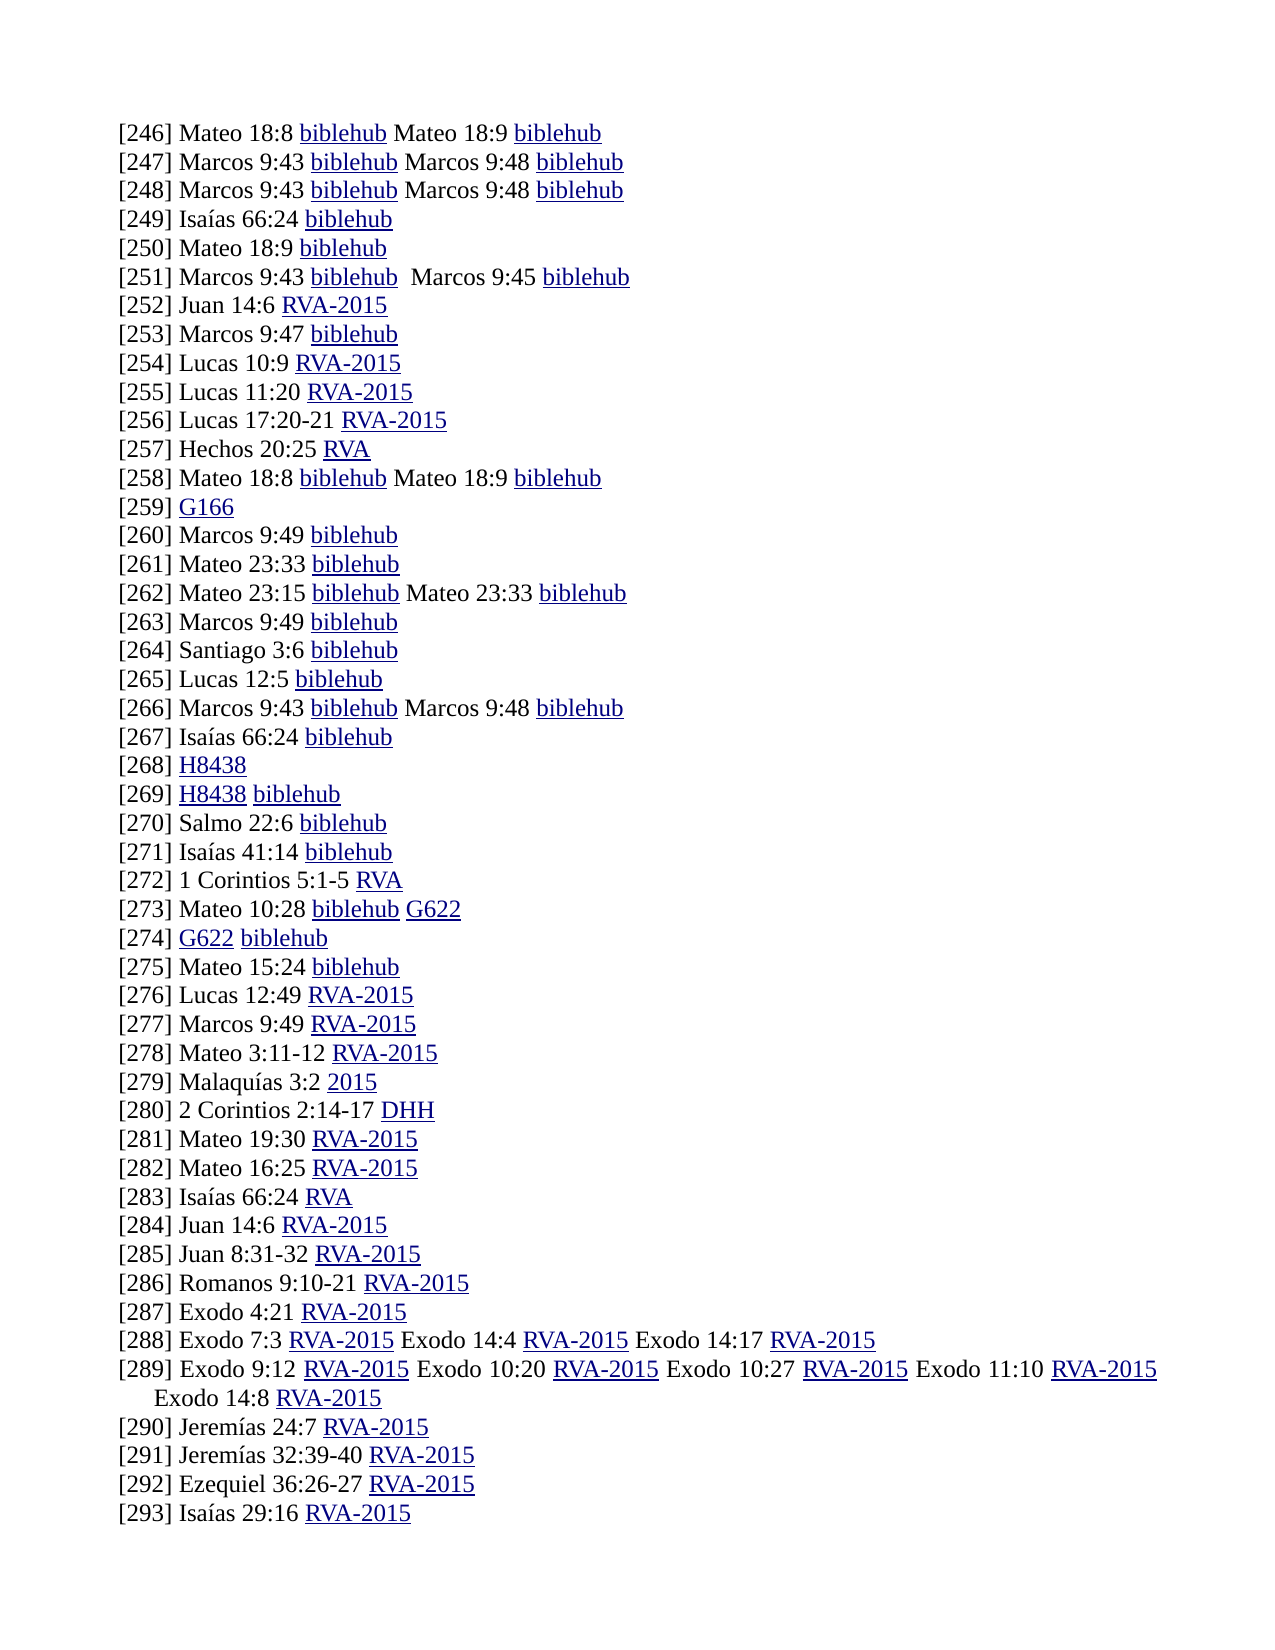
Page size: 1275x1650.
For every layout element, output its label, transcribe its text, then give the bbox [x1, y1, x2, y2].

text Lucas 10:9 RVA-2015 [118, 348, 1157, 377]
text Lucas 12:5 biblehub [118, 664, 1157, 693]
text Lucas 11:20 RVA-2015 [118, 377, 1157, 406]
text Marcos 9:49 RVA-2015 [118, 1009, 1157, 1038]
text Marcos 9:43 biblehub Marcos 9:45 biblehub [118, 262, 1157, 291]
text Salmo 22:6 biblehub [118, 808, 1157, 837]
text Isaías 66:24 biblehub [118, 204, 1157, 233]
text Exodo 4:21 RVA-2015 [118, 1297, 1157, 1326]
text Marcos 9:43 biblehub Marcos 9:48 biblehub [118, 176, 1157, 204]
text Jeremías 24:7 RVA-2015 [118, 1412, 1157, 1441]
text Romanos 9:10-21 RVA-2015 [118, 1268, 1157, 1297]
text 2 Corintios 2:14-17 DHH [118, 1096, 1157, 1124]
text Mateo 18:8 biblehub Mateo 18:9 biblehub [118, 463, 1157, 492]
text Mateo 23:15 biblehub Mateo 23:33 biblehub [118, 578, 1157, 607]
text Mateo 16:25 RVA-2015 [118, 1153, 1157, 1182]
text Mateo 18:8 biblehub Mateo 18:9 biblehub [118, 118, 1157, 147]
text Isaías 66:24 biblehub [118, 722, 1157, 751]
text H8438 biblehub [118, 779, 1157, 808]
text Juan 14:6 RVA-2015 [118, 291, 1157, 319]
text G622 biblehub [118, 923, 1157, 952]
text Mateo 15:24 biblehub [118, 952, 1157, 981]
text Lucas 17:20-21 RVA-2015 [118, 406, 1157, 434]
text Marcos 9:43 biblehub Marcos 9:48 biblehub [118, 147, 1157, 176]
text Mateo 10:28 biblehub G622 [118, 894, 1157, 923]
text Exodo 9:12 RVA-2015 Exodo 10:20 RVA-2015 Exodo 10:27 RVA-2015 Exodo 11:10 RVA-2015 Exodo 14:8 RVA-2015 [118, 1354, 1157, 1412]
text Mateo 18:9 biblehub [118, 233, 1157, 262]
text Juan 14:6 RVA-2015 [118, 1211, 1157, 1239]
text Malaquías 3:2 2015 [118, 1067, 1157, 1096]
text H8438 [118, 751, 1157, 779]
text Marcos 9:43 biblehub Marcos 9:48 biblehub [118, 693, 1157, 722]
text 1 Corintios 5:1-5 RVA [118, 866, 1157, 894]
text Mateo 3:11-12 RVA-2015 [118, 1038, 1157, 1067]
text Santiago 3:6 biblehub [118, 636, 1157, 664]
text Isaías 29:16 RVA-2015 [118, 1498, 1157, 1527]
text Mateo 19:30 RVA-2015 [118, 1124, 1157, 1153]
text Jeremías 32:39-40 RVA-2015 [118, 1441, 1157, 1469]
text Isaías 41:14 biblehub [118, 837, 1157, 866]
text Marcos 9:47 biblehub [118, 319, 1157, 348]
text Isaías 66:24 RVA [118, 1182, 1157, 1211]
text Exodo 7:3 RVA-2015 Exodo 14:4 RVA-2015 Exodo 14:17 RVA-2015 [118, 1326, 1157, 1354]
text Marcos 9:49 biblehub [118, 521, 1157, 549]
text Mateo 23:33 biblehub [118, 549, 1157, 578]
text Marcos 9:49 biblehub [118, 607, 1157, 636]
text Juan 8:31-32 RVA-2015 [118, 1239, 1157, 1268]
text Lucas 12:49 RVA-2015 [118, 981, 1157, 1009]
text Ezequiel 36:26-27 RVA-2015 [118, 1469, 1157, 1498]
text Hechos 20:25 RVA [118, 434, 1157, 463]
text G166 [118, 492, 1157, 521]
